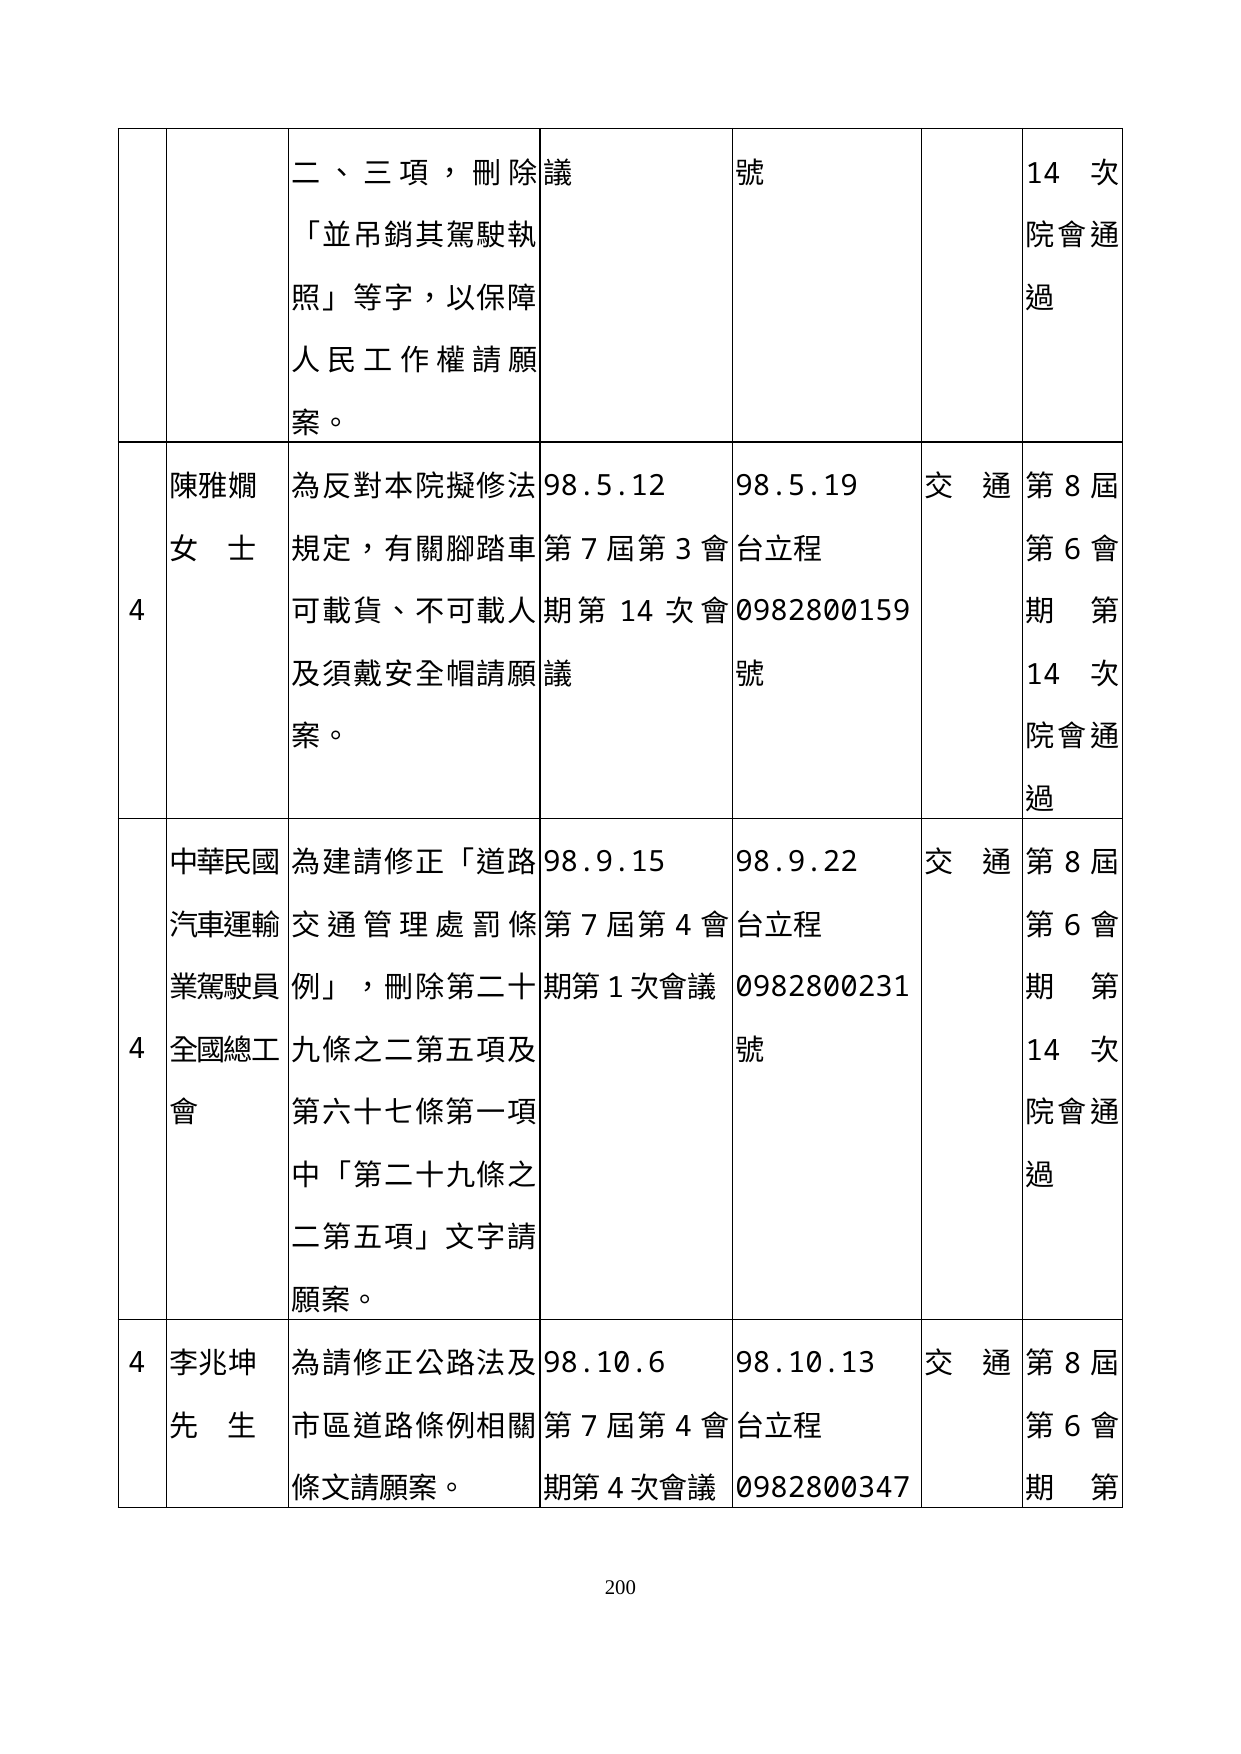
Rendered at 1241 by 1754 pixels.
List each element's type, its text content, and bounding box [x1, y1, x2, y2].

table_cell 40 [119, 129, 166, 441]
table_cell 第8屆第6會期第14次院會通過 [1023, 443, 1122, 817]
table_cell 議 [541, 129, 732, 441]
table_cell 為反對本院擬修法規定，有關腳踏車可載貨、不可載人及須戴安全帽請願案。 [289, 443, 539, 817]
table_cell 98.5.12 第7屆第3會期第14次會議 [541, 443, 732, 817]
table_cell 為請修正公路法及市區道路條例相關條文請願案。 [289, 1320, 539, 1507]
table_cell 98.10.13 台立程 0982800347 [733, 1320, 921, 1507]
table_cell 為建請修正「道路交通管理處罰條例」，刪除第二十九條之二第五項及第六十七條第一項中「第二十九條之二第五項」文字請願案。 [289, 819, 539, 1318]
table_cell 號 [733, 129, 921, 441]
table_cell 李兆坤 先生 [167, 1320, 288, 1507]
table_cell 第8屆第6會期第 [1023, 1320, 1122, 1507]
table_cell 14次院會通過 [1023, 129, 1122, 441]
table_cell [922, 129, 1022, 441]
table_cell 第8屆第6會期第14次院會通過 [1023, 819, 1122, 1318]
table_cell 41 [119, 443, 166, 817]
table_cell 中華民國汽車運輸業駕駛員全國總工 會 [167, 819, 288, 1318]
table_cell 98.9.15 第7屆第4會期第1次會議 [541, 819, 732, 1318]
table_cell 98.9.22 台立程 0982800231號 [733, 819, 921, 1318]
table_cell 二、三項，刪除「並吊銷其駕駛執照」等字，以保障人民工作權請願案。 [289, 129, 539, 441]
table_cell 交 通 [922, 1320, 1022, 1507]
table_cell [167, 129, 288, 441]
table_cell 98.10.6 第7屆第4會期第4次會議 [541, 1320, 732, 1507]
table_cell 交 通 [922, 819, 1022, 1318]
table_cell 交 通 [922, 443, 1022, 817]
table_cell 42 [119, 819, 166, 1318]
table_cell 43 [119, 1320, 166, 1507]
table_cell 98.5.19 台立程 0982800159號 [733, 443, 921, 817]
table_cell 陳雅嫺 女士 [167, 443, 288, 817]
